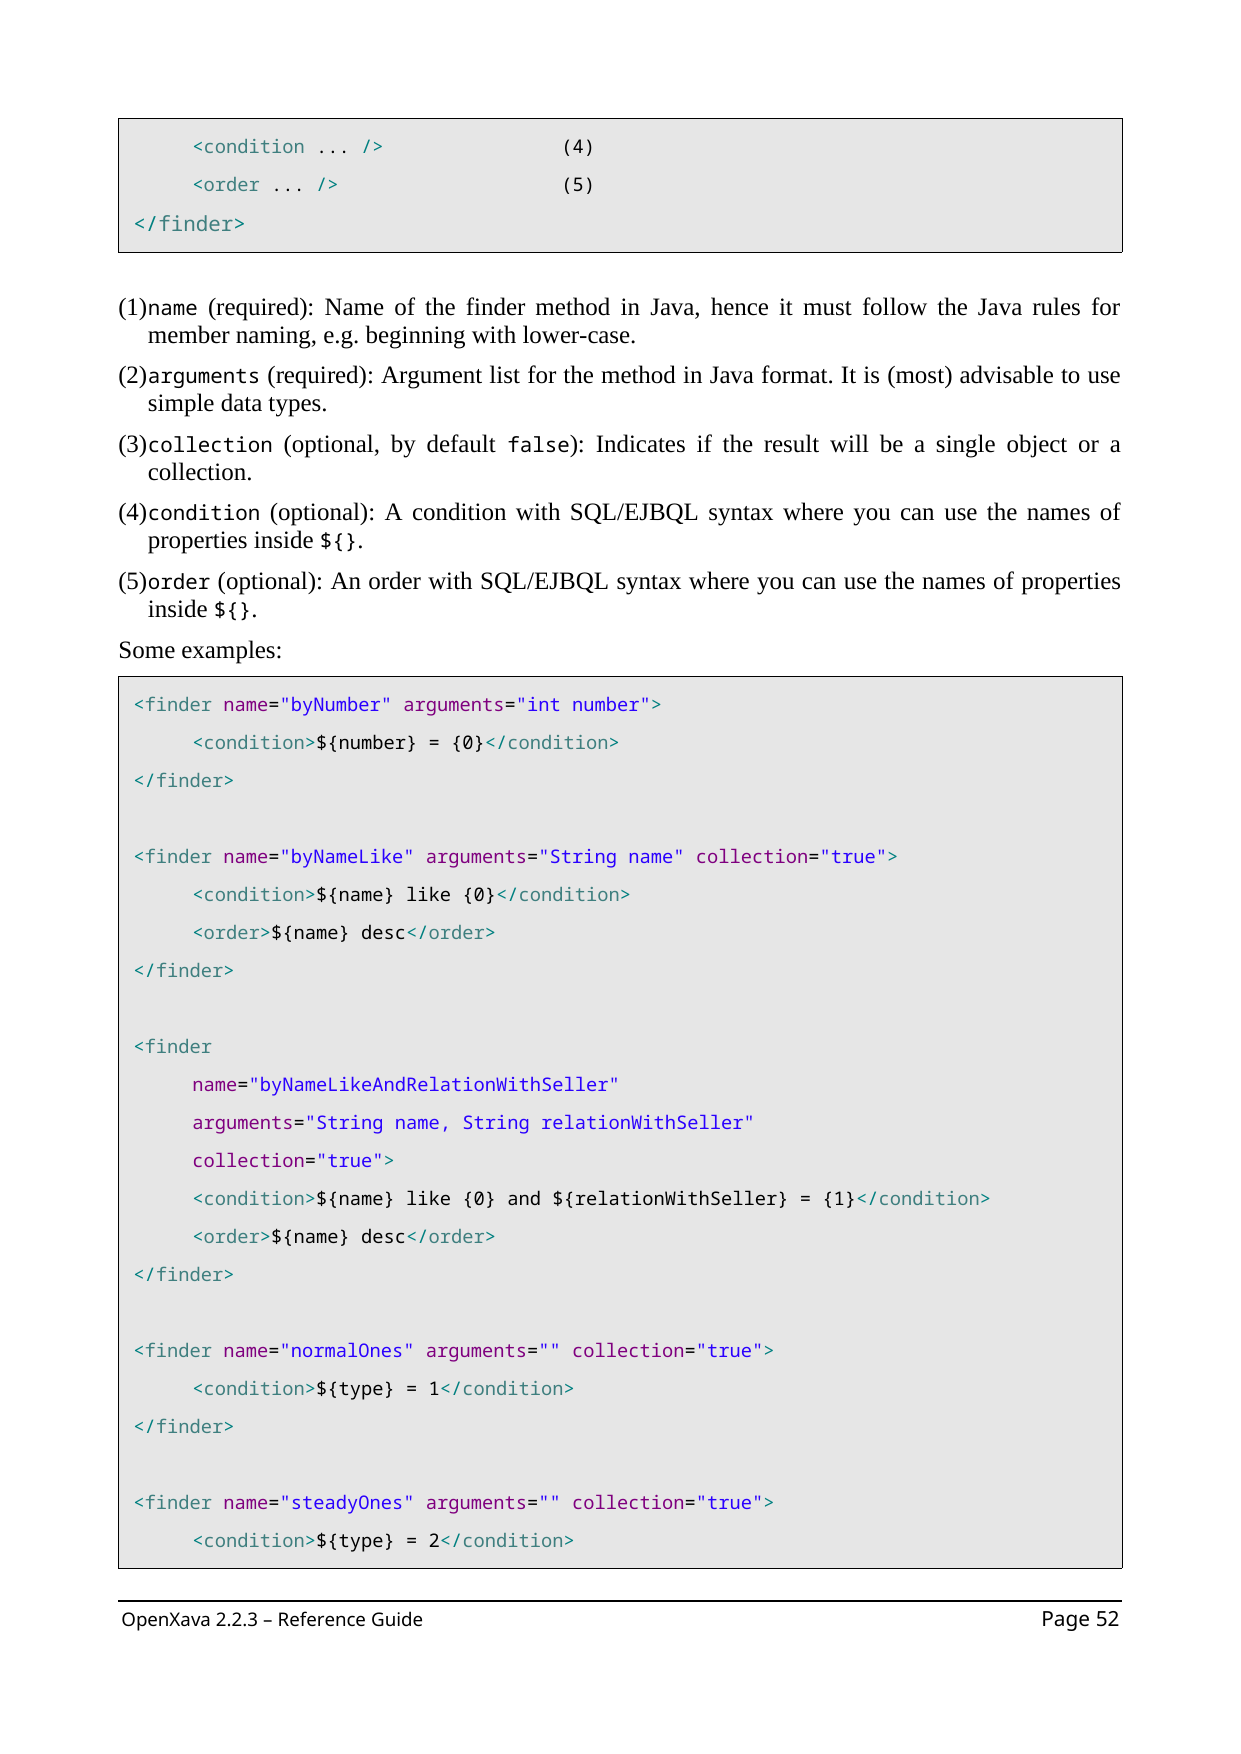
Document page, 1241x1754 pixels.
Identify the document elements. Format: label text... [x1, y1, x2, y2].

text <condition>${number} = {0}</condition> [119, 714, 1122, 752]
text Some examples: [118, 636, 1122, 664]
text <finder name="byNumber" arguments="int number"> [119, 677, 1122, 714]
text <condition>${name} like {0}</condition> [119, 866, 1122, 904]
text </finder> [119, 752, 1122, 790]
text <condition ... /> (4) [119, 119, 1122, 156]
list order (optional): An order with SQL/EJBQL syntax where you can use the names of properties inside ${}. [118, 567, 1122, 624]
text <order>${name} desc</order> [119, 1209, 1122, 1247]
list condition (optional): A condition with SQL/EJBQL syntax where you can use the names of properties inside ${}. [118, 498, 1122, 555]
text <finder name="steadyOnes" arguments="" collection="true"> [119, 1475, 1122, 1513]
text <order ... /> (5) [119, 156, 1122, 194]
text <finder [119, 1018, 1122, 1057]
text arguments="String name, String relationWithSeller" [119, 1094, 1122, 1133]
text collection="true"> [119, 1133, 1122, 1171]
text <condition>${type} = 2</condition> [119, 1513, 1122, 1568]
text <finder name="normalOnes" arguments="" collection="true"> [119, 1323, 1122, 1361]
text <finder name="byNameLike" arguments="String name" collection="true"> [119, 828, 1122, 866]
text <condition>${name} like {0} and ${relationWithSeller} = {1}</condition> [119, 1171, 1122, 1209]
text </finder> [119, 194, 1122, 252]
list arguments (required): Argument list for the method in Java format. It is (most) advisable to use simple data types. [118, 361, 1122, 417]
text <condition>${type} = 1</condition> [119, 1361, 1122, 1399]
text </finder> [119, 1399, 1122, 1437]
list name (required): Name of the finder method in Java, hence it must follow the Java rules for member naming, e.g. beginning with lower-case. [118, 293, 1122, 349]
text </finder> [119, 1247, 1122, 1285]
text <order>${name} desc</order> [119, 904, 1122, 942]
list collection (optional, by default false): Indicates if the result will be a single object or a collection. [118, 430, 1122, 486]
text </finder> [119, 942, 1122, 981]
text name="byNameLikeAndRelationWithSeller" [119, 1057, 1122, 1094]
